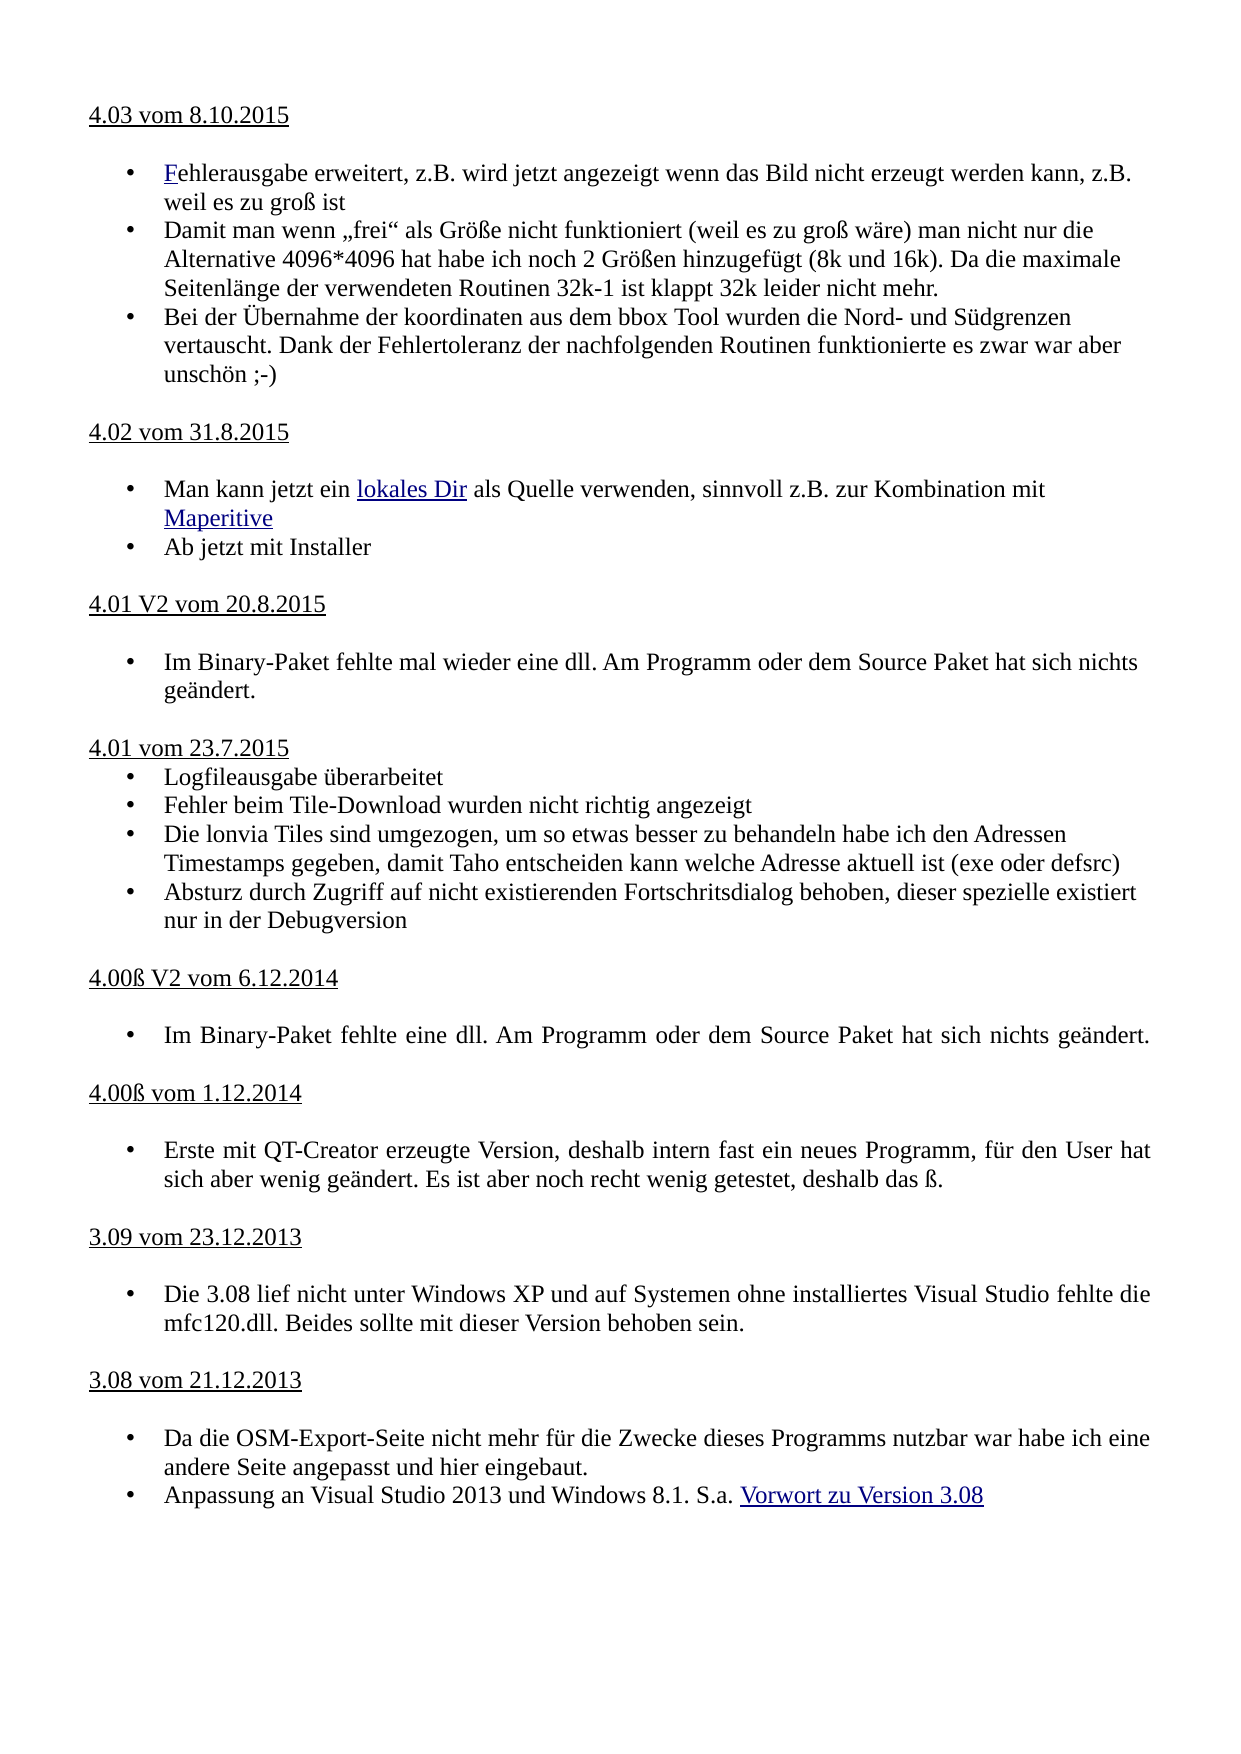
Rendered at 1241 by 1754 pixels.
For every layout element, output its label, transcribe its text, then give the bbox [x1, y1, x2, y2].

list Erste mit QT-Creator erzeugte Version, deshalb intern fast ein neues Programm, für den User hat sich aber wenig geändert. Es ist aber noch recht wenig getestet, deshalb das ß. [126, 1135, 1152, 1193]
list Im Binary-Paket fehlte eine dll. Am Programm oder dem Source Paket hat sich nichts geändert. [126, 1020, 1152, 1078]
text 3.08 vom 21.12.2013 [88, 1365, 1152, 1394]
list Fehlerausgabe erweitert, z.B. wird jetzt angezeigt wenn das Bild nicht erzeugt werden kann, z.B. weil es zu groß ist [126, 158, 1152, 215]
list Bei der Übernahme der koordinaten aus dem bbox Tool wurden die Nord- und Südgrenzen vertauscht. Dank der Fehlertoleranz der nachfolgenden Routinen funktionierte es zwar war aber unschön ;-) [126, 302, 1152, 417]
list Im Binary-Paket fehlte mal wieder eine dll. Am Programm oder dem Source Paket hat sich nichts geändert. [126, 647, 1152, 704]
list Man kann jetzt ein lokales Dir als Quelle verwenden, sinnvoll z.B. zur Kombination mit Maperitive [126, 474, 1152, 532]
text 4.03 vom 8.10.2015 [88, 100, 1152, 158]
list Ab jetzt mit Installer [126, 532, 1152, 589]
text 4.00ß vom 1.12.2014 [88, 1078, 1152, 1107]
list Fehler beim Tile-Download wurden nicht richtig angezeigt [126, 790, 1152, 819]
text 3.09 vom 23.12.2013 [88, 1222, 1152, 1250]
list Logfileausgabe überarbeitet [126, 762, 1152, 790]
text 4.02 vom 31.8.2015 [88, 417, 1152, 474]
list Da die OSM-Export-Seite nicht mehr für die Zwecke dieses Programms nutzbar war habe ich eine andere Seite angepasst und hier eingebaut. [126, 1423, 1152, 1480]
list Damit man wenn „frei“ als Größe nicht funktioniert (weil es zu groß wäre) man nicht nur die Alternative 4096*4096 hat habe ich noch 2 Größen hinzugefügt (8k und 16k). Da die maximale Seitenlänge der verwendeten Routinen 32k-1 ist klappt 32k leider nicht mehr. [126, 215, 1152, 302]
text 4.01 V2 vom 20.8.2015 [88, 589, 1152, 647]
text 4.00ß V2 vom 6.12.2014 [88, 963, 1152, 1020]
list Die 3.08 lief nicht unter Windows XP und auf Systemen ohne installiertes Visual Studio fehlte die mfc120.dll. Beides sollte mit dieser Version behoben sein. [126, 1279, 1152, 1337]
list Absturz durch Zugriff auf nicht existierenden Fortschritsdialog behoben, dieser spezielle existiert nur in der Debugversion [126, 877, 1152, 934]
list Die lonvia Tiles sind umgezogen, um so etwas besser zu behandeln habe ich den Adressen Timestamps gegeben, damit Taho entscheiden kann welche Adresse aktuell ist (exe oder defsrc) [126, 819, 1152, 877]
list Anpassung an Visual Studio 2013 und Windows 8.1. S.a. Vorwort zu Version 3.08 [126, 1480, 1152, 1509]
text 4.01 vom 23.7.2015 [88, 704, 1152, 762]
